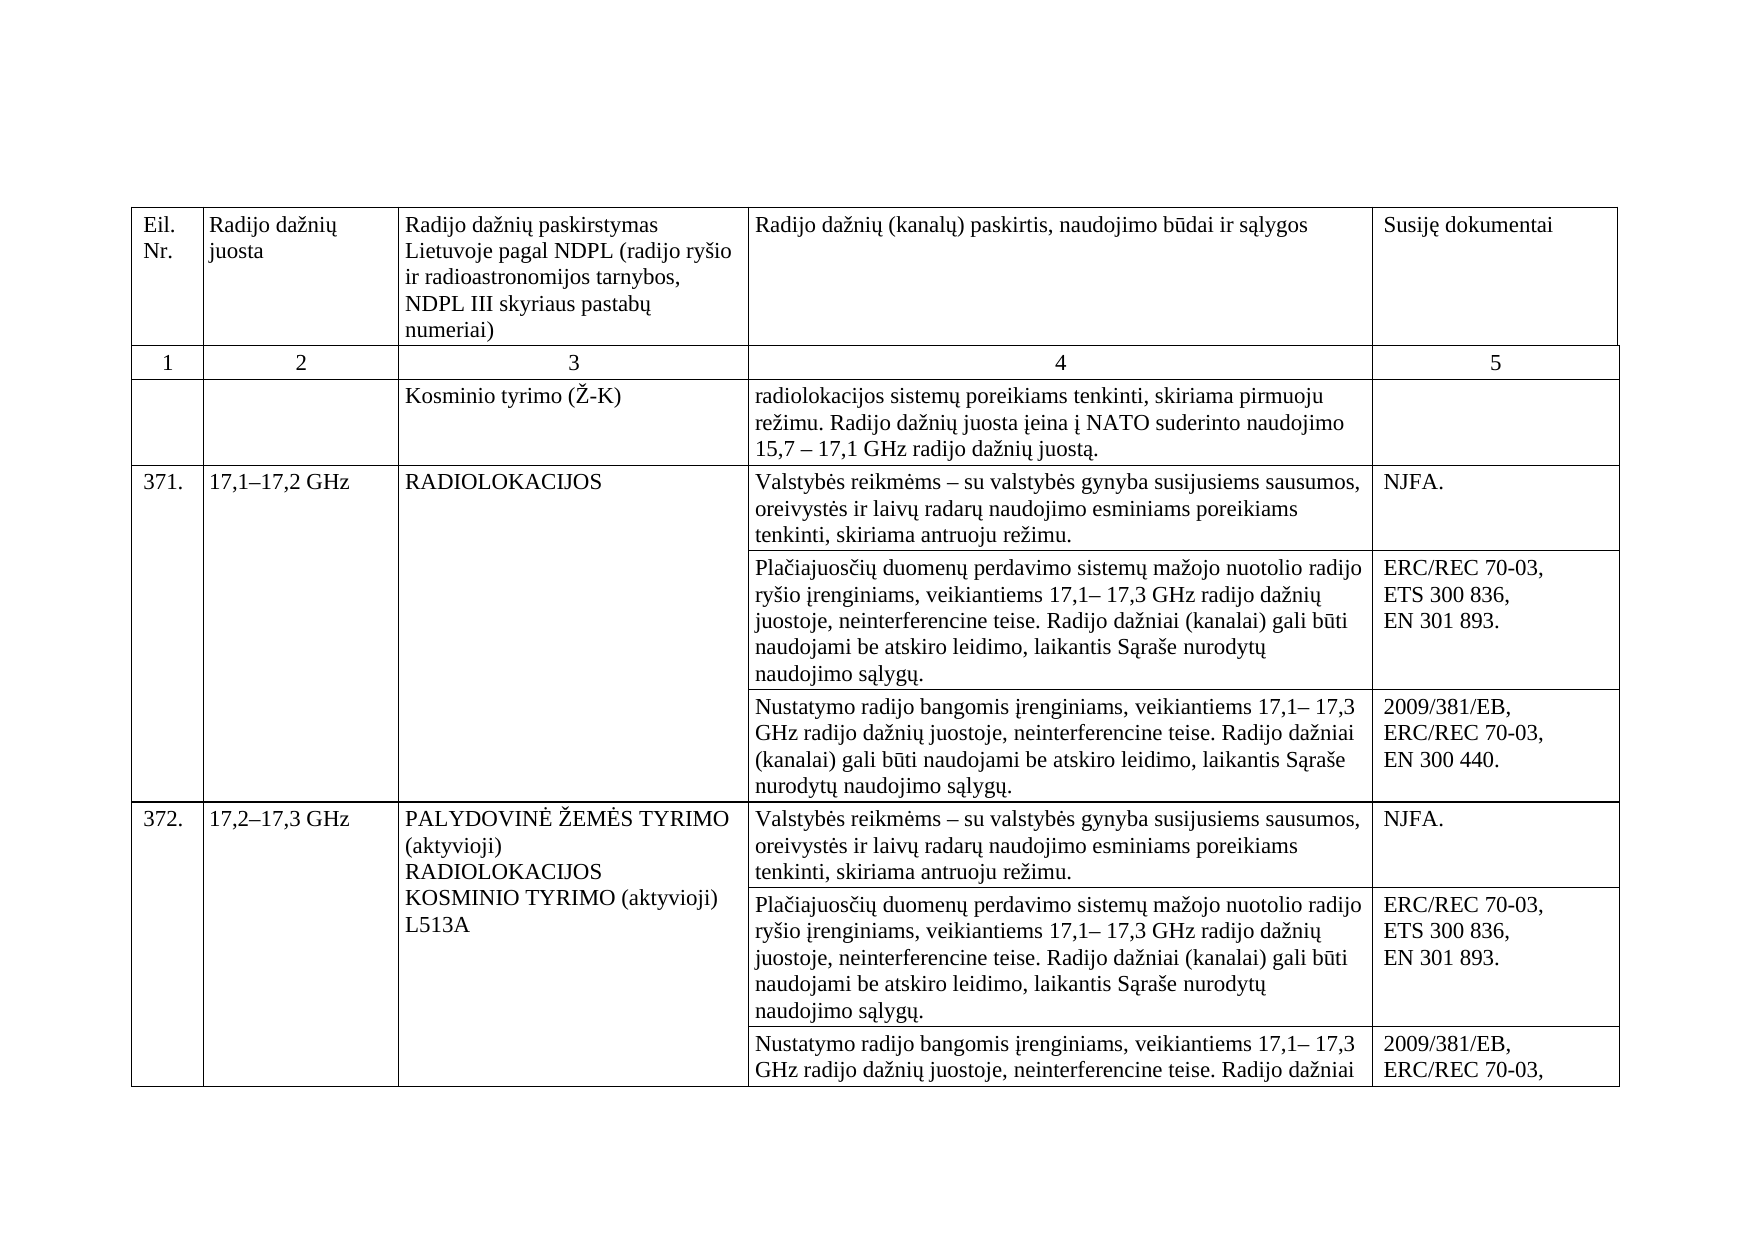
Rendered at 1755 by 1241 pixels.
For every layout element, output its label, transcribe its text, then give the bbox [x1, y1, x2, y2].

table_cell NJFA. [1373, 803, 1619, 887]
table_cell [204, 380, 398, 464]
table_cell 2009/381/EB, ERC/REC 70-03, EN 300 440. [1373, 690, 1619, 801]
table_cell Plačiajuosčių duomenų perdavimo sistemų mažojo nuotolio radijo ryšio įrenginiams, veikiantiems 17,1– 17,3 GHz radijo dažnių juostoje, neinterferencine teise. Radijo dažniai (kanalai) gali būti naudojami be atskiro leidimo, laikantis Sąraše nurodytų naudojimo sąlygų. [749, 888, 1372, 1026]
table_cell ERC/REC 70-03, ETS 300 836, EN 301 893. [1373, 888, 1619, 1026]
table_cell 2009/381/EB, ERC/REC 70-03, [1373, 1027, 1619, 1086]
table_header Radijo dažnių paskirstymas Lietuvoje pagal NDPL (radijo ryšio ir radioastronomijos tarnybos, NDPL III skyriaus pastabų numeriai) [399, 208, 748, 345]
table_cell 3 [399, 346, 748, 378]
table_cell radiolokacijos sistemų poreikiams tenkinti, skiriama pirmuoju režimu. Radijo dažnių juosta įeina į NATO suderinto naudojimo 15,7 – 17,1 GHz radijo dažnių juostą. [749, 380, 1372, 464]
table_cell 1 [132, 346, 203, 378]
table_cell 2 [204, 346, 398, 378]
table_cell NJFA. [1373, 466, 1619, 550]
table_header Eil. Nr. [132, 208, 203, 345]
table_cell 371. [132, 466, 203, 801]
table_cell [1373, 380, 1619, 464]
table_header Radijo dažnių (kanalų) paskirtis, naudojimo būdai ir sąlygos [749, 208, 1372, 345]
table_cell Nustatymo radijo bangomis įrenginiams, veikiantiems 17,1– 17,3 GHz radijo dažnių juostoje, neinterferencine teise. Radijo dažniai [749, 1027, 1372, 1086]
table_cell 5 [1373, 346, 1619, 378]
table_cell 17,1–17,2 GHz [204, 466, 398, 801]
table_cell PALYDOVINĖ ŽEMĖS TYRIMO (aktyvioji) RADIOLOKACIJOS KOSMINIO TYRIMO (aktyvioji) L513A [399, 803, 748, 1086]
table_cell Plačiajuosčių duomenų perdavimo sistemų mažojo nuotolio radijo ryšio įrenginiams, veikiantiems 17,1– 17,3 GHz radijo dažnių juostoje, neinterferencine teise. Radijo dažniai (kanalai) gali būti naudojami be atskiro leidimo, laikantis Sąraše nurodytų naudojimo sąlygų. [749, 551, 1372, 689]
table_cell Kosminio tyrimo (Ž-K) [399, 380, 748, 464]
table_cell Nustatymo radijo bangomis įrenginiams, veikiantiems 17,1– 17,3 GHz radijo dažnių juostoje, neinterferencine teise. Radijo dažniai (kanalai) gali būti naudojami be atskiro leidimo, laikantis Sąraše nurodytų naudojimo sąlygų. [749, 690, 1372, 801]
table_cell ERC/REC 70-03, ETS 300 836, EN 301 893. [1373, 551, 1619, 689]
table_cell 4 [749, 346, 1372, 378]
table_header Radijo dažnių juosta [204, 208, 398, 345]
table_cell Valstybės reikmėms – su valstybės gynyba susijusiems sausumos, oreivystės ir laivų radarų naudojimo esminiams poreikiams tenkinti, skiriama antruoju režimu. [749, 803, 1372, 887]
table_cell 17,2–17,3 GHz [204, 803, 398, 1086]
table_cell Valstybės reikmėms – su valstybės gynyba susijusiems sausumos, oreivystės ir laivų radarų naudojimo esminiams poreikiams tenkinti, skiriama antruoju režimu. [749, 466, 1372, 550]
table_cell RADIOLOKACIJOS [399, 466, 748, 801]
table_cell [132, 380, 203, 464]
table_cell 372. [132, 803, 203, 1086]
table_header Susiję dokumentai [1373, 208, 1617, 345]
